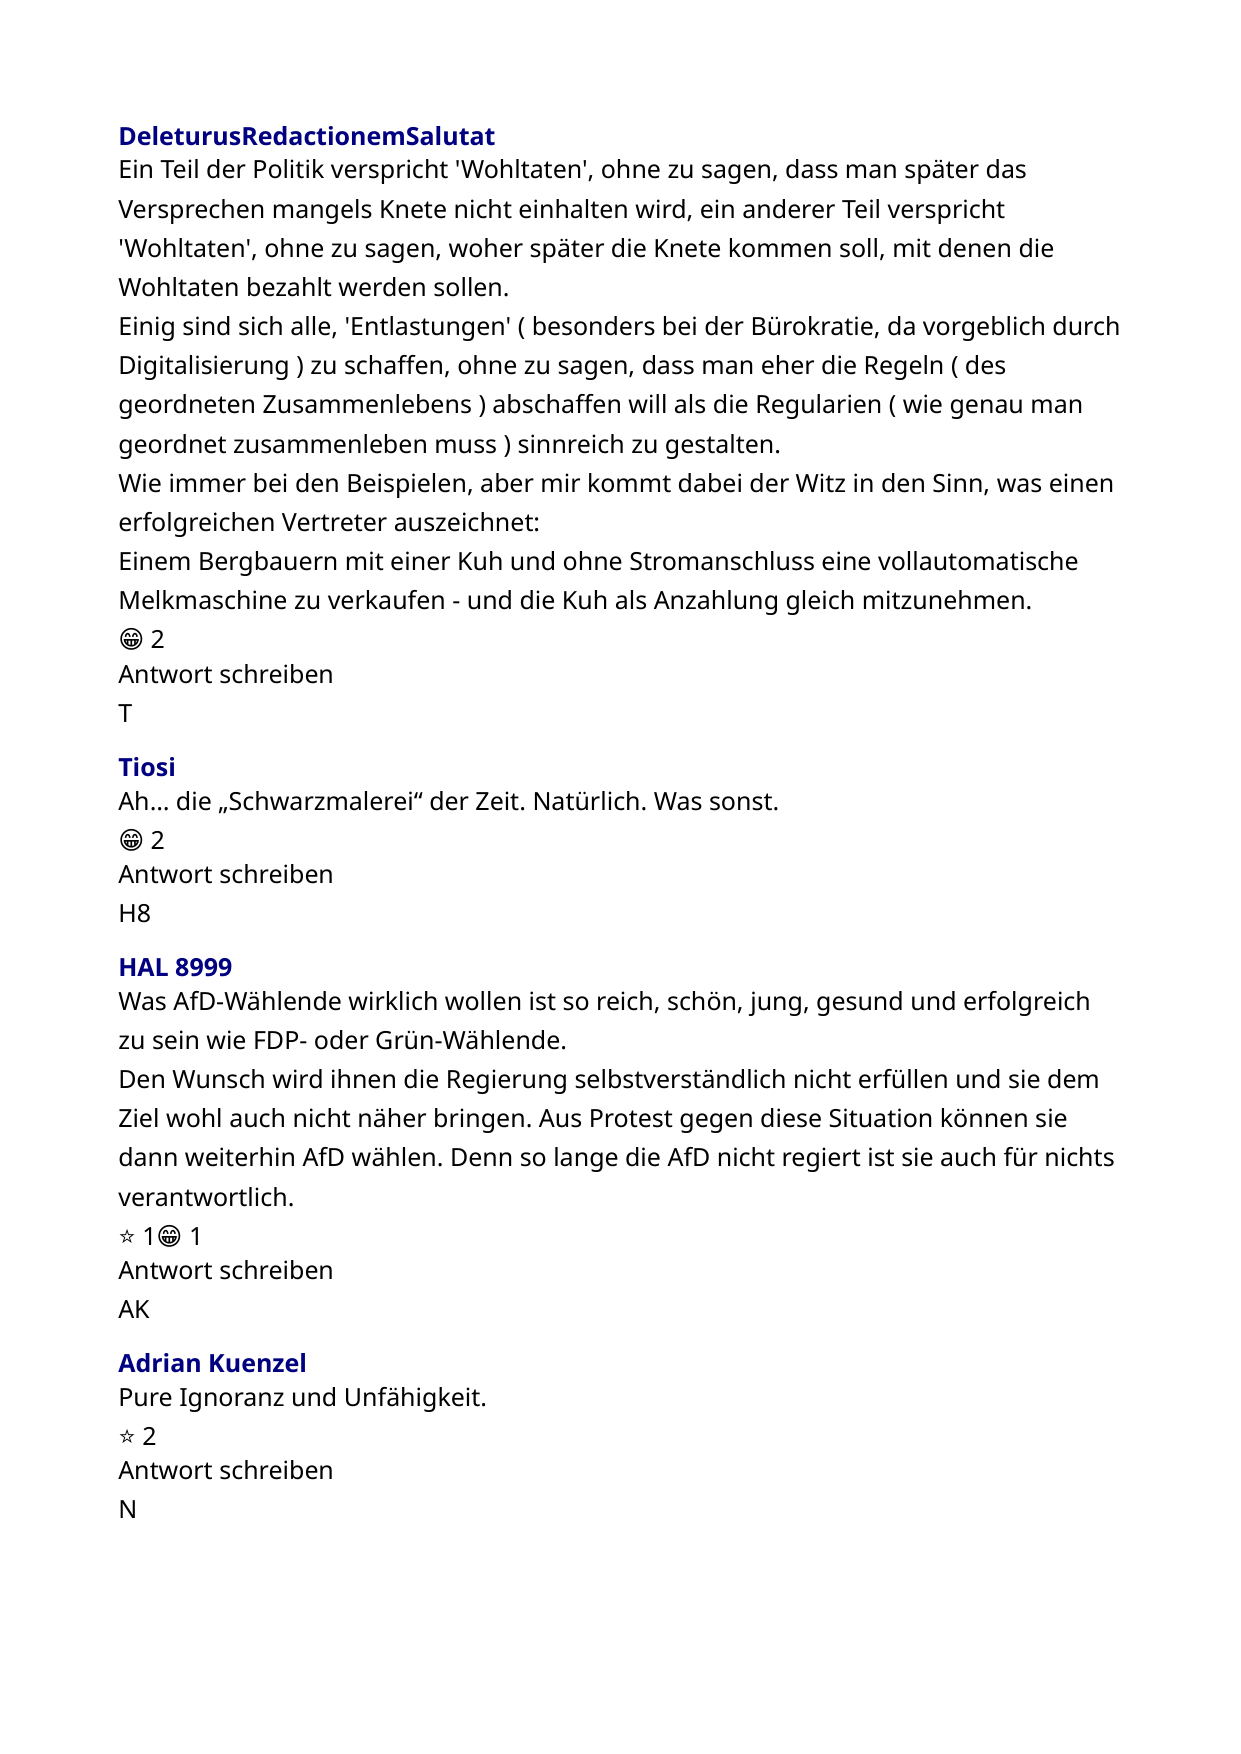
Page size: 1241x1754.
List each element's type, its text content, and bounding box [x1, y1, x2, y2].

text N [118, 1492, 1122, 1526]
text AK [118, 1292, 1122, 1326]
text T [118, 695, 1122, 729]
text Ah… die „Schwarzmalerei“ der Zeit. Natürlich. Was sonst. [118, 783, 1122, 817]
text Einem Bergbauern mit einer Kuh und ohne Stromanschluss eine vollautomatische Melkmaschine zu verkaufen - und die Kuh als Anzahlung gleich mitzunehmen. [118, 544, 1122, 617]
text ⭐️ 1😁 1 [118, 1218, 1122, 1252]
text Den Wunsch wird ihnen die Regierung selbstverständlich nicht erfüllen und sie dem Ziel wohl auch nicht näher bringen. Aus Protest gegen diese Situation können sie dann weiterhin AfD wählen. Denn so lange die AfD nicht regiert ist sie auch für nichts verantwortlich. [118, 1062, 1122, 1213]
text 😁 2 [118, 822, 1122, 856]
text Antwort schreiben [118, 1453, 1122, 1487]
text ⭐️ 2 [118, 1419, 1122, 1453]
subtitle HAL 8999 [118, 949, 1122, 983]
text Antwort schreiben [118, 656, 1122, 690]
text Antwort schreiben [118, 1252, 1122, 1287]
text Pure Ignoranz und Unfähigkeit. [118, 1379, 1122, 1413]
text H8 [118, 896, 1122, 930]
text Antwort schreiben [118, 856, 1122, 891]
text 😁 2 [118, 622, 1122, 656]
text Ein Teil der Politik verspricht 'Wohltaten', ohne zu sagen, dass man später das Versprechen mangels Knete nicht einhalten wird, ein anderer Teil verspricht 'Wohltaten', ohne zu sagen, woher später die Knete kommen soll, mit denen die Wohltaten bezahlt werden sollen. [118, 152, 1122, 304]
subtitle Tiosi [118, 749, 1122, 783]
subtitle DeleturusRedactionemSalutat [118, 118, 1122, 152]
text Was AfD-Wählende wirklich wollen ist so reich, schön, jung, gesund und erfolgreich zu sein wie FDP- oder Grün-Wählende. [118, 983, 1122, 1057]
text Einig sind sich alle, 'Entlastungen' ( besonders bei der Bürokratie, da vorgeblich durch Digitalisierung ) zu schaffen, ohne zu sagen, dass man eher die Regeln ( des geordneten Zusammenlebens ) abschaffen will als die Regularien ( wie genau man geordnet zusammenleben muss ) sinnreich zu gestalten. [118, 309, 1122, 460]
text Wie immer bei den Beispielen, aber mir kommt dabei der Witz in den Sinn, was einen erfolgreichen Vertreter auszeichnet: [118, 466, 1122, 539]
subtitle Adrian Kuenzel [118, 1345, 1122, 1379]
